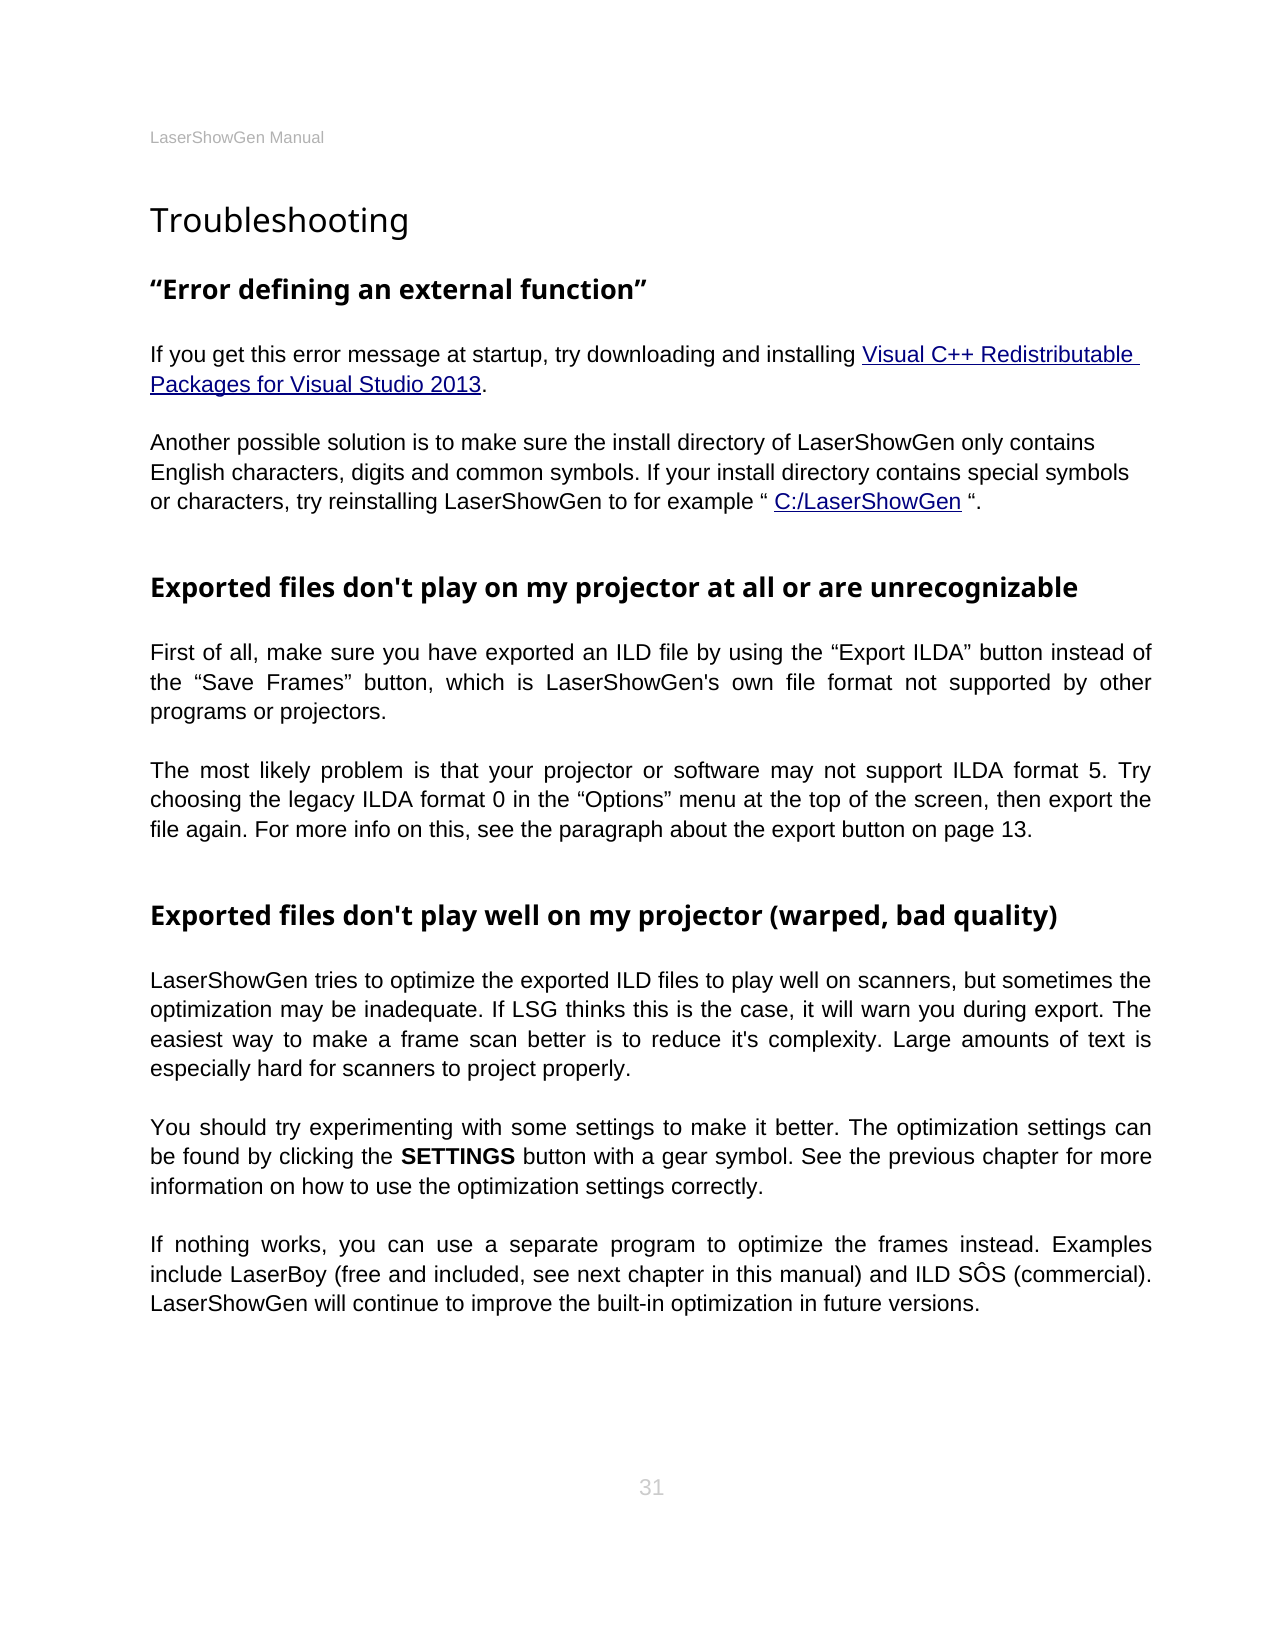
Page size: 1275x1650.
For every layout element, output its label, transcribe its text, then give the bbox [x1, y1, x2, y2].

text The most likely problem is that your projector or software may not support ILDA format 5. Try choosing the legacy ILDA format 0 in the “Options” menu at the top of the screen, then export the file again. For more info on this, see the paragraph about the export button on page 13. [150, 758, 1153, 842]
text You should try experimenting with some settings to make it better. The optimization settings can be found by clicking the SETTINGS button with a gear symbol. See the previous chapter for more information on how to use the optimization settings correctly. [150, 1114, 1153, 1199]
text Another possible solution is to make sure the install directory of LaserShowGen only contains English characters, digits and common symbols. If your install directory contains special symbols or characters, try reinstalling LaserShowGen to for example “ C:/LaserShowGen “. [150, 430, 1153, 514]
text LaserShowGen tries to optimize the exported ILD files to play well on scanners, but sometimes the optimization may be inadequate. If LSG thinks this is the case, it will warn you during export. The easiest way to make a frame scan better is to reduce it's complexity. Large amounts of text is especially hard for scanners to project properly. [150, 968, 1153, 1081]
text If you get this error message at startup, try downloading and installing Visual C++ Redistributable Packages for Visual Studio 2013. [150, 342, 1153, 397]
subtitle Exported files don't play on my projector at all or are unrecognizable [150, 568, 1153, 605]
subtitle Troubleshooting [150, 197, 1153, 242]
subtitle “Error defining an external function” [150, 270, 1153, 307]
text If nothing works, you can use a separate program to optimize the frames instead. Examples include LaserBoy (free and included, see next chapter in this manual) and ILD SÔS (commercial). LaserShowGen will continue to improve the built-in optimization in future versions. [150, 1232, 1153, 1316]
text First of all, make sure you have exported an ILD file by using the “Export ILDA” button instead of the “Save Frames” button, which is LaserShowGen's own file format not supported by other programs or projectors. [150, 640, 1153, 724]
subtitle Exported files don't play well on my projector (warped, bad quality) [150, 896, 1153, 933]
